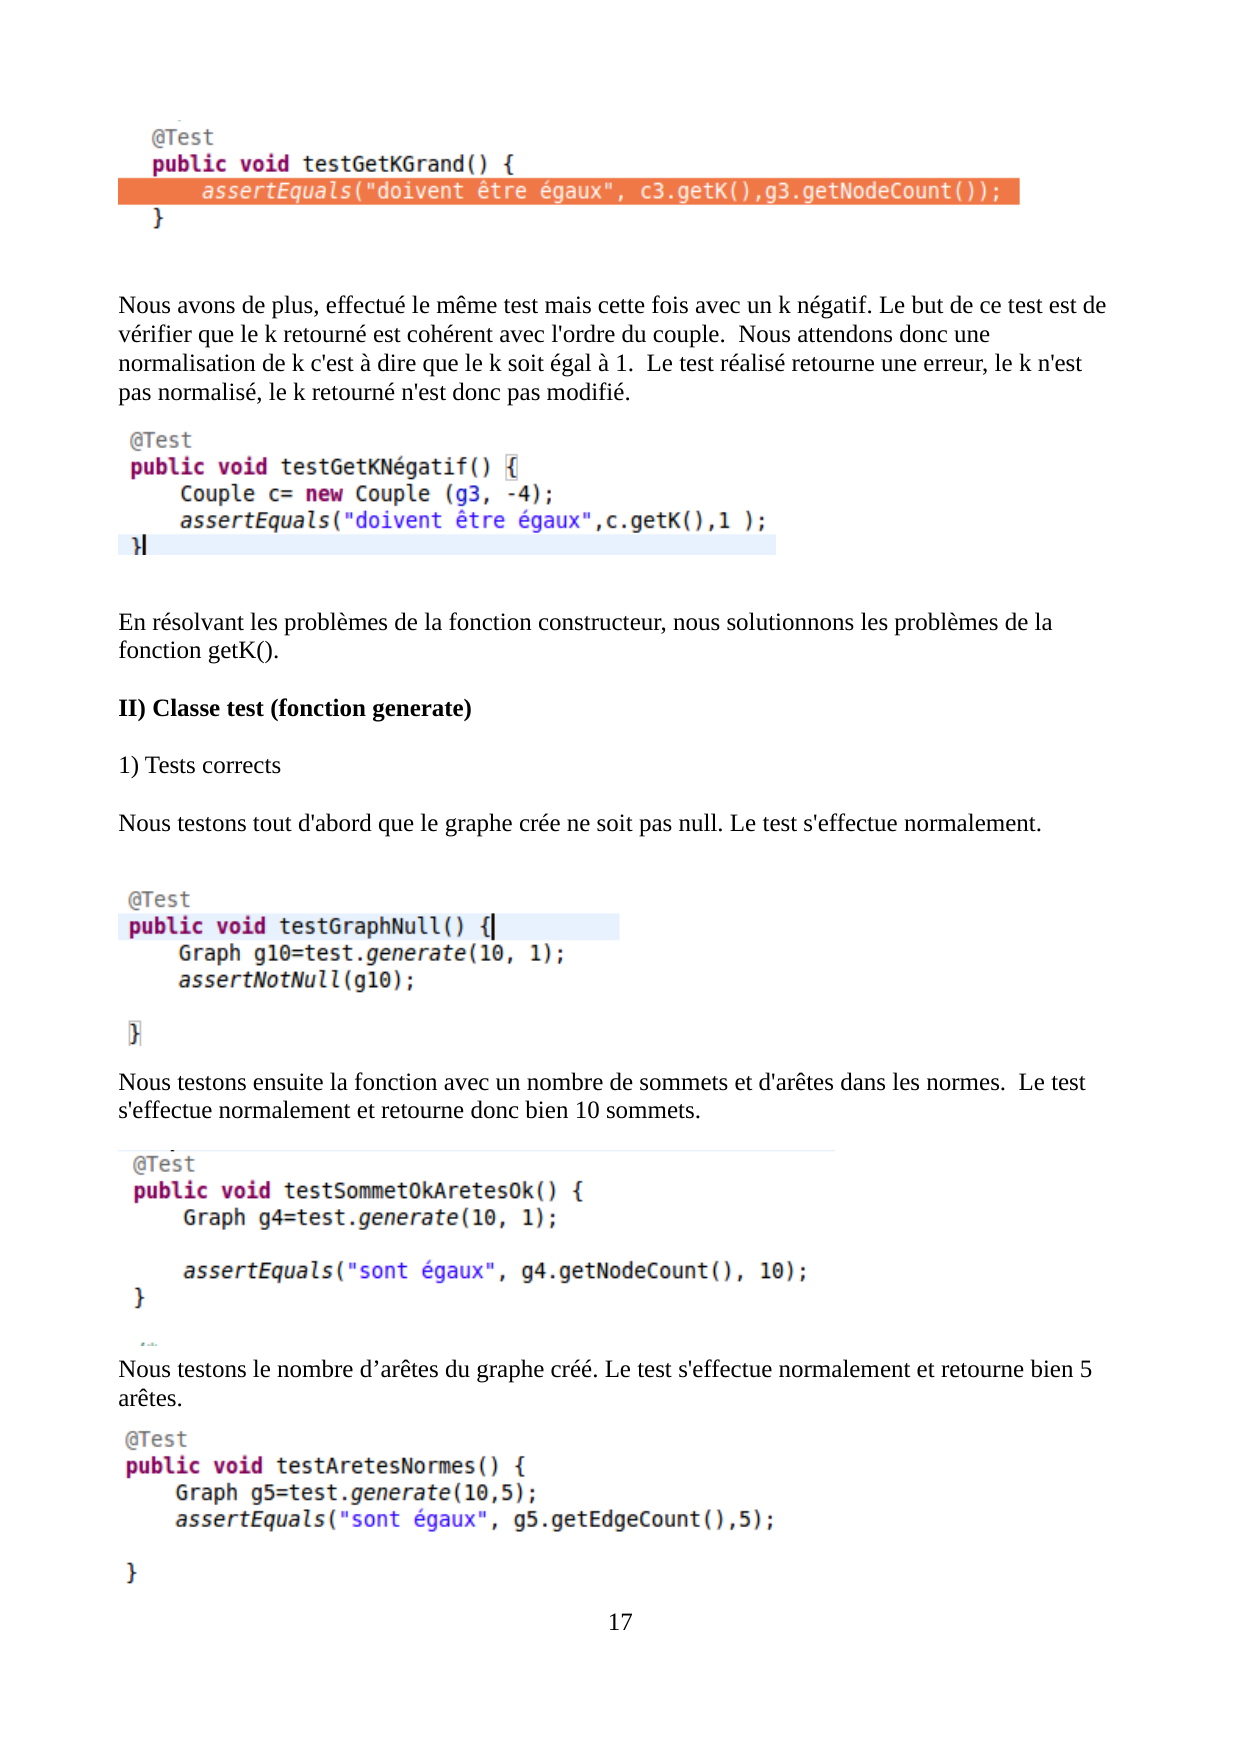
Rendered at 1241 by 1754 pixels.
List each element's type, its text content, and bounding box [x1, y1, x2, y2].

picture [118, 890, 620, 1046]
text 1) Tests corrects [118, 750, 1122, 779]
text Nous testons le nombre d’arêtes du graphe créé. Le test s'effectue normalement et retourne bien 5 arêtes. [118, 1354, 1122, 1412]
text En résolvant les problèmes de la fonction constructeur, nous solutionnons les problèmes de la fonction getK(). [118, 607, 1122, 664]
picture [118, 1422, 797, 1607]
picture [118, 120, 1020, 246]
text Nous testons ensuite la fonction avec un nombre de sommets et d'arêtes dans les normes. Le test s'effectue normalement et retourne donc bien 10 sommets. [118, 1067, 1122, 1124]
text II) Classe test (fonction generate) [118, 693, 1122, 722]
picture [118, 1150, 836, 1346]
text Nous avons de plus, effectué le même test mais cette fois avec un k négatif. Le but de ce test est de vérifier que le k retourné est cohérent avec l'ordre du couple. Nous attendons donc une normalisation de k c'est à dire que le k soit égal à 1. Le test réalisé retourne une erreur, le k n'est pas normalisé, le k retourné n'est donc pas modifié. [118, 291, 1122, 406]
picture [118, 426, 776, 555]
text Nous testons tout d'abord que le graphe crée ne soit pas null. Le test s'effectue normalement. [118, 808, 1122, 837]
